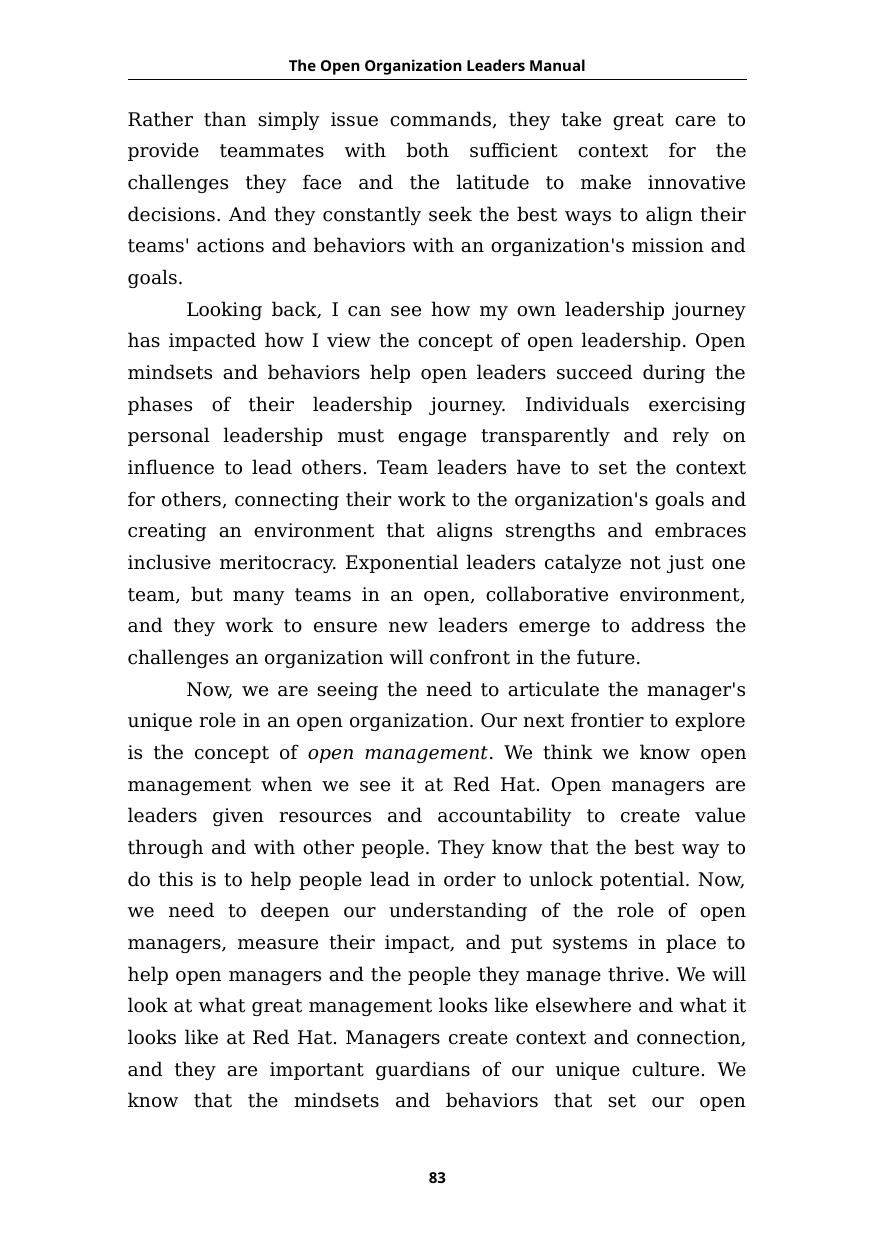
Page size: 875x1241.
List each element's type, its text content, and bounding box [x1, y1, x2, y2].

text Rather than simply issue commands, they take great care to provide teammates with both sufficient context for the challenges they face and the latitude to make innovative decisions. And they constantly seek the best ways to align their teams' actions and behaviors with an organization's mission and goals. [127, 109, 747, 289]
text Looking back, I can see how my own leadership journey has impacted how I view the concept of open leadership. Open mindsets and behaviors help open leaders succeed during the phases of their leadership journey. Individuals exercising personal leadership must engage transparently and rely on influence to lead others. Team leaders have to set the context for others, connecting their work to the organization's goals and creating an environment that aligns strengths and embraces inclusive meritocracy. Exponential leaders catalyze not just one team, but many teams in an open, collaborative environment, and they work to ensure new leaders emerge to address the challenges an organization will confront in the future. [127, 299, 747, 669]
text Now, we are seeing the need to articulate the manager's unique role in an open organization. Our next frontier to explore is the concept of open management. We think we know open management when we see it at Red Hat. Open managers are leaders given resources and accountability to create value through and with other people. They know that the best way to do this is to help people lead in order to unlock potential. Now, we need to deepen our understanding of the role of open managers, measure their impact, and put systems in place to help open managers and the people they manage thrive. We will look at what great management looks like elsewhere and what it looks like at Red Hat. Managers create context and connection, and they are important guardians of our unique culture. We know that the mindsets and behaviors that set our open [127, 679, 747, 1112]
